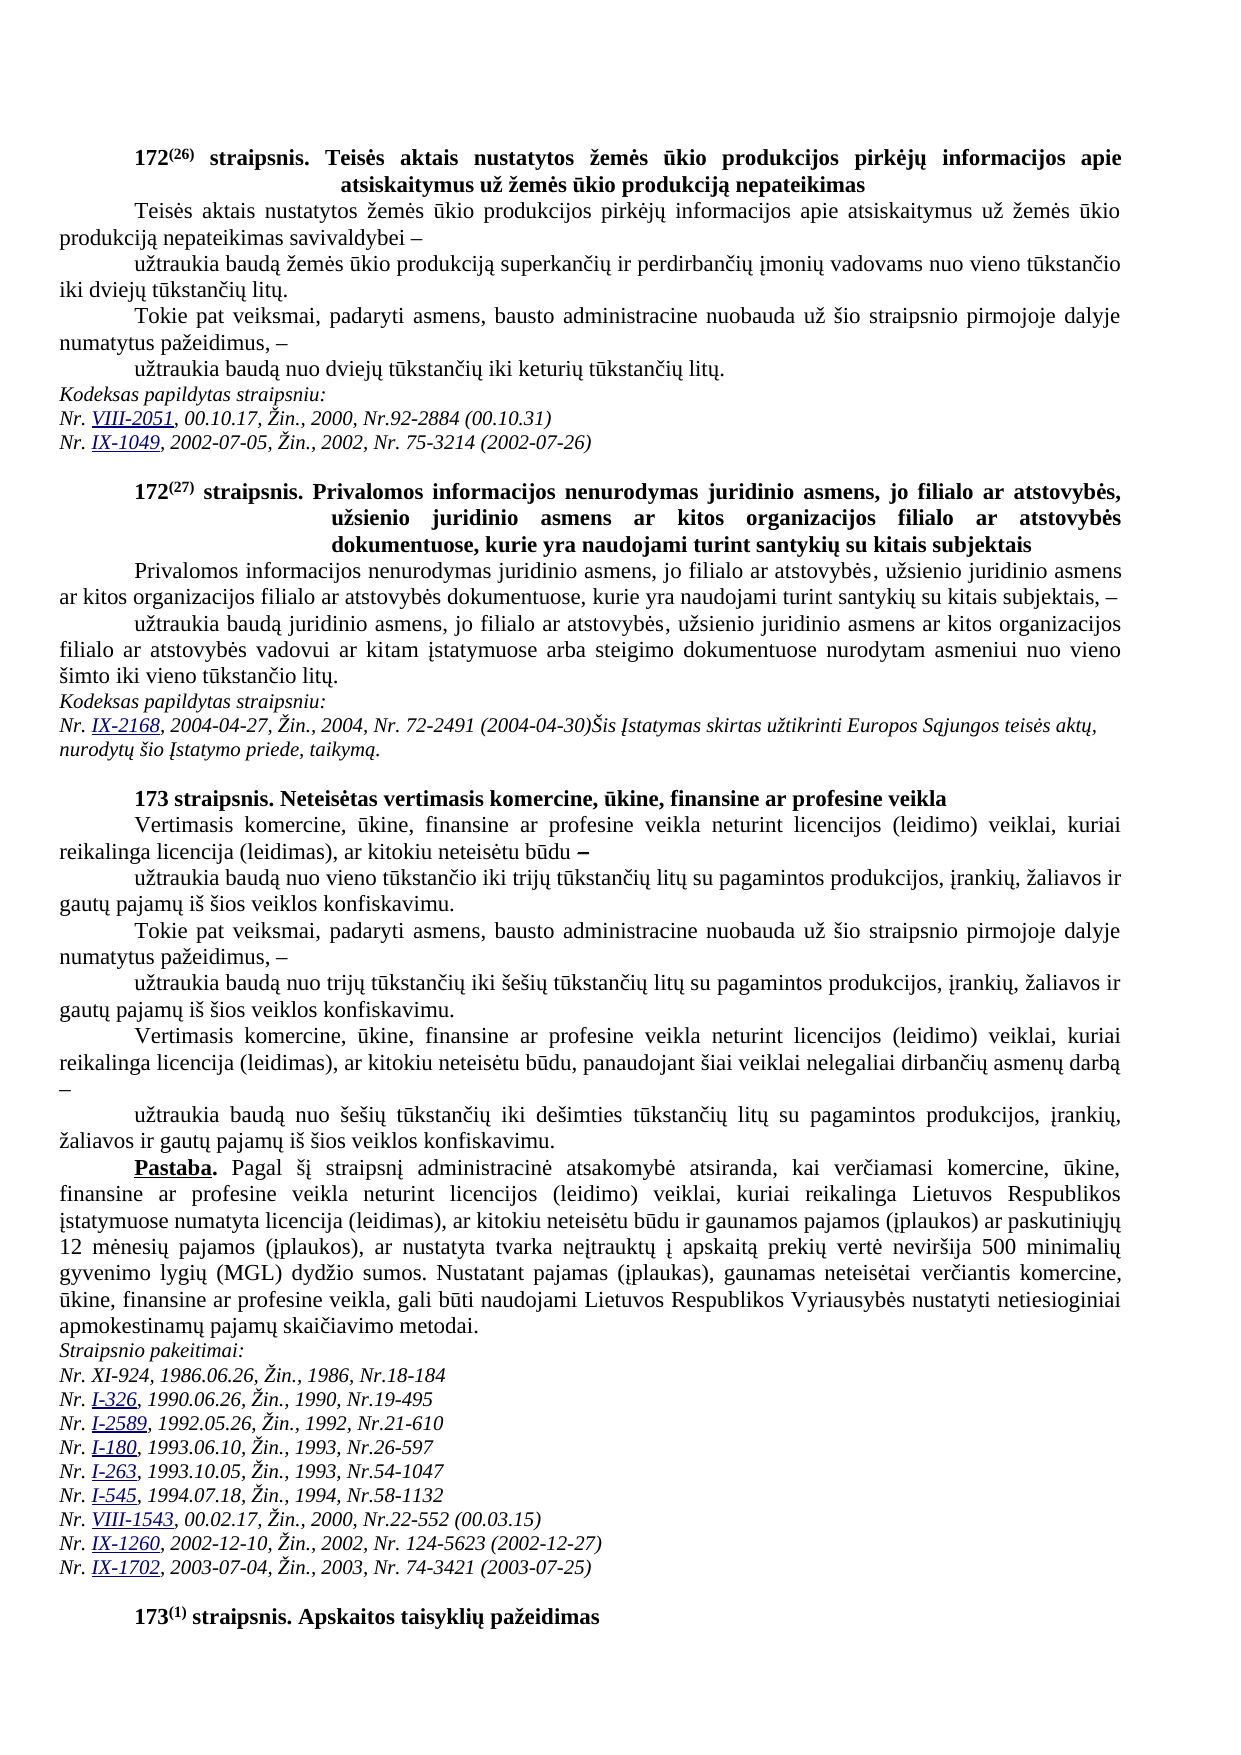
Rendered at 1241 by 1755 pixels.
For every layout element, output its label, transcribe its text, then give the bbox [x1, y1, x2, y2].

text užtraukia baudą žemės ūkio produkciją superkančių ir perdirbančių įmonių vadovams nuo vieno tūkstančio iki dviejų tūkstančių litų. [59, 250, 1122, 303]
text Vertimasis komercine, ūkine, finansine ar profesine veikla neturint licencijos (leidimo) veiklai, kuriai reikalinga licencija (leidimas), ar kitokiu neteisėtu būdu, panaudojant šiai veiklai nelegaliai dirbančių asmenų darbą – [59, 1022, 1122, 1101]
text Nr. IX-1049, 2002-07-05, Žin., 2002, Nr. 75-3214 (2002-07-26) [59, 430, 1122, 454]
text Tokie pat veiksmai, padaryti asmens, bausto administracine nuobauda už šio straipsnio pirmojoje dalyje numatytus pažeidimus, – [59, 303, 1122, 355]
text 173(1) straipsnis. Apskaitos taisyklių pažeidimas [59, 1603, 1122, 1629]
text Pastaba. Pagal šį straipsnį administracinė atsakomybė atsiranda, kai verčiamasi komercine, ūkine, finansine ar profesine veikla neturint licencijos (leidimo) veiklai, kuriai reikalinga Lietuvos Respublikos įstatymuose numatyta licencija (leidimas), ar kitokiu neteisėtu būdu ir gaunamos pajamos (įplaukos) ar paskutiniųjų 12 mėnesių pajamos (įplaukos), ar nustatyta tvarka neįtrauktų į apskaitą prekių vertė neviršija 500 minimalių gyvenimo lygių (MGL) dydžio sumos. Nustatant pajamas (įplaukas), gaunamas neteisėtai verčiantis komercine, ūkine, finansine ar profesine veikla, gali būti naudojami Lietuvos Respublikos Vyriausybės nustatyti netiesioginiai apmokestinamų pajamų skaičiavimo metodai. [59, 1154, 1122, 1338]
text Vertimasis komercine, ūkine, finansine ar profesine veikla neturint licencijos (leidimo) veiklai, kuriai reikalinga licencija (leidimas), ar kitokiu neteisėtu būdu – [59, 811, 1122, 864]
text užtraukia baudą nuo trijų tūkstančių iki šešių tūkstančių litų su pagamintos produkcijos, įrankių, žaliavos ir gautų pajamų iš šios veiklos konfiskavimu. [59, 969, 1122, 1022]
text užtraukia baudą nuo šešių tūkstančių iki dešimties tūkstančių litų su pagamintos produkcijos, įrankių, žaliavos ir gautų pajamų iš šios veiklos konfiskavimu. [59, 1101, 1122, 1154]
text Nr. I-545, 1994.07.18, Žin., 1994, Nr.58-1132 [59, 1483, 1122, 1507]
text Nr. I-2589, 1992.05.26, Žin., 1992, Nr.21-610 [59, 1411, 1122, 1435]
text užtraukia baudą nuo dviejų tūkstančių iki keturių tūkstančių litų. [59, 355, 1122, 382]
text 172(27) straipsnis. Privalomos informacijos nenurodymas juridinio asmens, jo filialo ar atstovybės, užsienio juridinio asmens ar kitos organizacijos filialo ar atstovybės dokumentuose, kurie yra naudojami turint santykių su kitais subjektais [134, 478, 1122, 557]
text Nr. VIII-1543, 00.02.17, Žin., 2000, Nr.22-552 (00.03.15) [59, 1507, 1122, 1531]
text Nr. I-180, 1993.06.10, Žin., 1993, Nr.26-597 [59, 1435, 1122, 1459]
text Privalomos informacijos nenurodymas juridinio asmens, jo filialo ar atstovybės, užsienio juridinio asmens ar kitos organizacijos filialo ar atstovybės dokumentuose, kurie yra naudojami turint santykių su kitais subjektais, – [59, 557, 1122, 610]
text Nr. XI-924, 1986.06.26, Žin., 1986, Nr.18-184 [59, 1362, 1122, 1387]
text Kodeksas papildytas straipsniu: [59, 689, 1122, 713]
text Nr. I-263, 1993.10.05, Žin., 1993, Nr.54-1047 [59, 1459, 1122, 1483]
text užtraukia baudą nuo vieno tūkstančio iki trijų tūkstančių litų su pagamintos produkcijos, įrankių, žaliavos ir gautų pajamų iš šios veiklos konfiskavimu. [59, 864, 1122, 917]
text Nr. IX-1260, 2002-12-10, Žin., 2002, Nr. 124-5623 (2002-12-27) [59, 1531, 1122, 1555]
text Straipsnio pakeitimai: [59, 1338, 1122, 1362]
text Nr. IX-1702, 2003-07-04, Žin., 2003, Nr. 74-3421 (2003-07-25) [59, 1555, 1122, 1579]
text Nr. IX-2168, 2004-04-27, Žin., 2004, Nr. 72-2491 (2004-04-30)Šis Įstatymas skirtas užtikrinti Europos Sąjungos teisės aktų, nurodytų šio Įstatymo priede, taikymą. [59, 713, 1122, 761]
text užtraukia baudą juridinio asmens, jo filialo ar atstovybės, užsienio juridinio asmens ar kitos organizacijos filialo ar atstovybės vadovui ar kitam įstatymuose arba steigimo dokumentuose nurodytam asmeniui nuo vieno šimto iki vieno tūkstančio litų. [59, 610, 1122, 689]
text Teisės aktais nustatytos žemės ūkio produkcijos pirkėjų informacijos apie atsiskaitymus už žemės ūkio produkciją nepateikimas savivaldybei – [59, 197, 1122, 250]
text Nr. VIII-2051, 00.10.17, Žin., 2000, Nr.92-2884 (00.10.31) [59, 406, 1122, 430]
text Tokie pat veiksmai, padaryti asmens, bausto administracine nuobauda už šio straipsnio pirmojoje dalyje numatytus pažeidimus, – [59, 917, 1122, 969]
text 172(26) straipsnis. Teisės aktais nustatytos žemės ūkio produkcijos pirkėjų informacijos apie atsiskaitymus už žemės ūkio produkciją nepateikimas [134, 144, 1122, 197]
text Kodeksas papildytas straipsniu: [59, 382, 1122, 406]
text Nr. I-326, 1990.06.26, Žin., 1990, Nr.19-495 [59, 1387, 1122, 1411]
text 173 straipsnis. Neteisėtas vertimasis komercine, ūkine, finansine ar profesine veikla [134, 785, 1122, 811]
